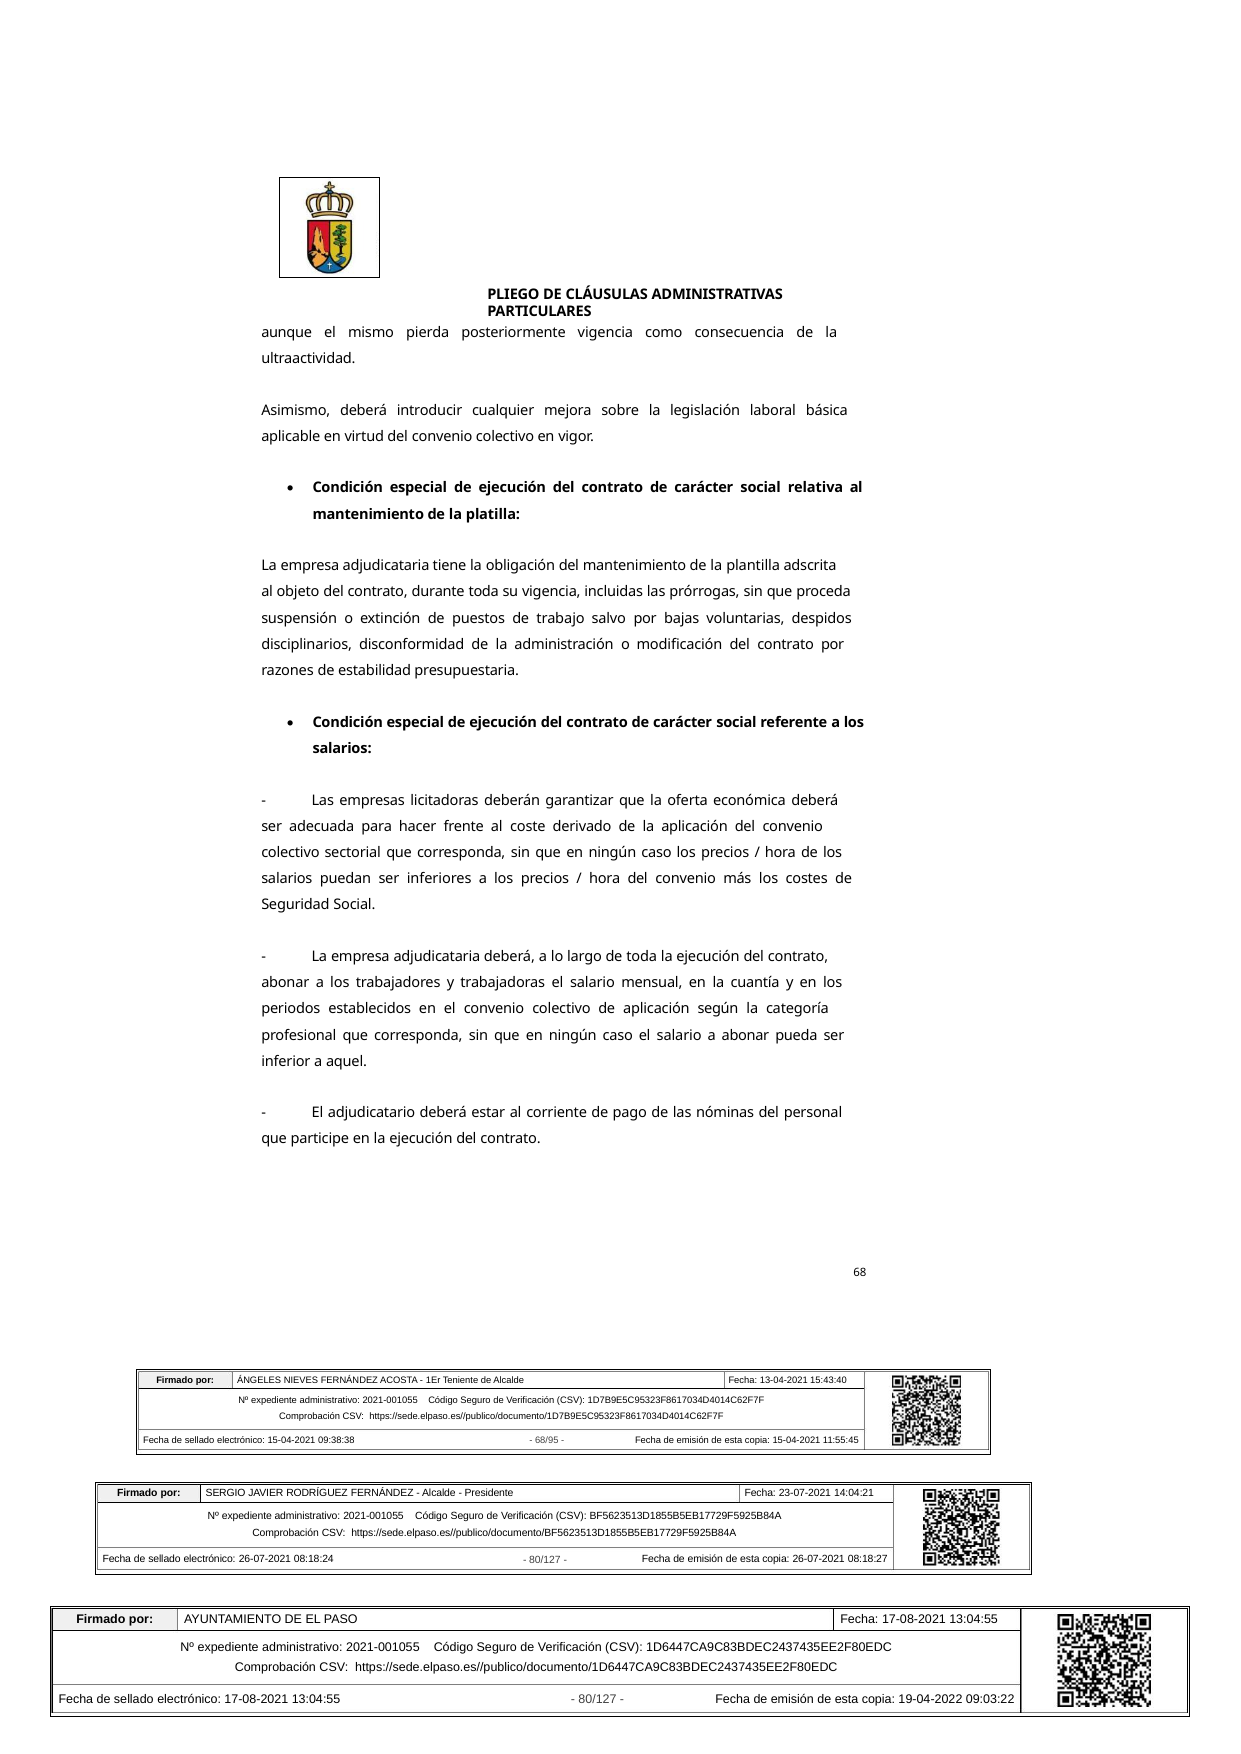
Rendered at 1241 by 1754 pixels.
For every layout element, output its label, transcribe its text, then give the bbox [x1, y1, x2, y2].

text razones de estabilidad presupuestaria. [261, 662, 890, 679]
text que participe en la ejecución del contrato. [261, 1131, 585, 1147]
text Condición especial de ejecución del contrato de carácter social referente a los [312, 713, 890, 731]
text disciplinarios, disconformidad de la administración o modificación del contrato por [261, 636, 890, 653]
text La empresa adjudicataria tiene la obligación del mantenimiento de la plantilla adscrita [261, 557, 890, 574]
text Nº expediente administrativo: 2021-001055 Código Seguro de Verificación (CSV): 1D6447CA9C83BDEC2437435EE2F80EDC [180, 1640, 918, 1654]
text • [287, 713, 312, 731]
text 68 [853, 1266, 883, 1279]
text El adjudicatario deberá estar al corriente de pago de las nóminas del personal [311, 1104, 890, 1121]
text PLIEGO DE CLÁUSULAS ADMINISTRATIVAS PARTICULARES [487, 286, 890, 320]
text La empresa adjudicataria deberá, a lo largo de toda la ejecución del contrato, [311, 948, 890, 965]
text AYUNTAMIENTO DE EL PASO [184, 1612, 386, 1626]
text inferior a aquel. [261, 1053, 890, 1069]
text aunque el mismo pierda posteriormente vigencia como consecuencia de la [261, 324, 890, 341]
text Comprobación CSV: https://sede.elpaso.es//publico/documento/1D6447CA9C83BDEC2437435EE2F80EDC [234, 1661, 918, 1674]
text Comprobación CSV: https://sede.elpaso.es//publico/documento/BF5623513D1855B5EB17729F5925B84A [252, 1527, 807, 1539]
text ÁNGELES NIEVES FERNÁNDEZ ACOSTA - 1Er Teniente de Alcalde [237, 1375, 552, 1385]
text SERGIO JAVIER RODRÍGUEZ FERNÁNDEZ - Alcalde - Presidente [205, 1488, 540, 1499]
text - [261, 948, 287, 965]
text Seguridad Social. [261, 896, 890, 913]
text Fecha de emisión de esta copia: 15-04-2021 11:55:45 [635, 1435, 884, 1445]
picture [51, 1607, 1189, 1716]
text profesional que corresponda, sin que en ningún caso el salario a abonar pueda ser [261, 1026, 890, 1043]
text Comprobación CSV: https://sede.elpaso.es//publico/documento/1D7B9E5C95323F8617034D4014C62F7F [279, 1411, 788, 1421]
text - 80/127 - [523, 1554, 582, 1565]
text suspensión o extinción de puestos de trabajo salvo por bajas voluntarias, despidos [261, 610, 890, 627]
text Asimismo, deberá introducir cualquier mejora sobre la legislación laboral básica [261, 401, 890, 418]
text Condición especial de ejecución del contrato de carácter social relativa al [312, 479, 890, 496]
text mantenimiento de la platilla: [312, 505, 890, 522]
text salarios puedan ser inferiores a los precios / hora del convenio más los costes de [261, 870, 890, 887]
text Fecha: 13-04-2021 15:43:40 [728, 1375, 864, 1385]
text colectivo sectorial que corresponda, sin que en ningún caso los precios / hora de los [261, 844, 890, 861]
text Fecha de sellado electrónico: 17-08-2021 13:04:55 [58, 1692, 365, 1706]
text Firmado por: [117, 1488, 196, 1499]
text ultraactividad. [261, 350, 890, 367]
text periodos establecidos en el convenio colectivo de aplicación según la categoría [261, 1000, 890, 1017]
text al objeto del contrato, durante toda su vigencia, incluidas las prórrogas, sin que proceda [261, 583, 890, 600]
text Fecha: 17-08-2021 13:04:55 [840, 1612, 1021, 1626]
text - 80/127 - [571, 1693, 643, 1707]
text Fecha: 23-07-2021 14:04:21 [744, 1488, 893, 1499]
text Nº expediente administrativo: 2021-001055 Código Seguro de Verificación (CSV): BF5623513D1855B5EB17729F5925B84A [207, 1510, 807, 1522]
text ser adecuada para hacer frente al coste derivado de la aplicación del convenio [261, 818, 890, 834]
picture [280, 178, 379, 277]
text Fecha de sellado electrónico: 15-04-2021 09:38:38 [143, 1435, 379, 1445]
text - [261, 1104, 287, 1121]
text Firmado por: [76, 1612, 172, 1626]
text Nº expediente administrativo: 2021-001055 Código Seguro de Verificación (CSV): 1D7B9E5C95323F8617034D4014C62F7F [238, 1396, 788, 1406]
picture [96, 1483, 1031, 1574]
text Fecha de sellado electrónico: 26-07-2021 08:18:24 [102, 1553, 359, 1565]
text salarios: [312, 740, 890, 757]
text • [287, 479, 312, 496]
picture [137, 1370, 990, 1454]
text - 68/95 - [529, 1435, 578, 1446]
text Firmado por: [156, 1375, 228, 1385]
text Las empresas licitadoras deberán garantizar que la oferta económica deberá [311, 792, 890, 808]
text Fecha de emisión de esta copia: 26-07-2021 08:18:27 [642, 1553, 912, 1565]
text Fecha de emisión de esta copia: 19-04-2022 09:03:22 [715, 1692, 1039, 1706]
text abonar a los trabajadores y trabajadoras el salario mensual, en la cuantía y en los [261, 974, 890, 991]
text - [261, 792, 287, 808]
text aplicable en virtud del convenio colectivo en vigor. [261, 428, 890, 444]
